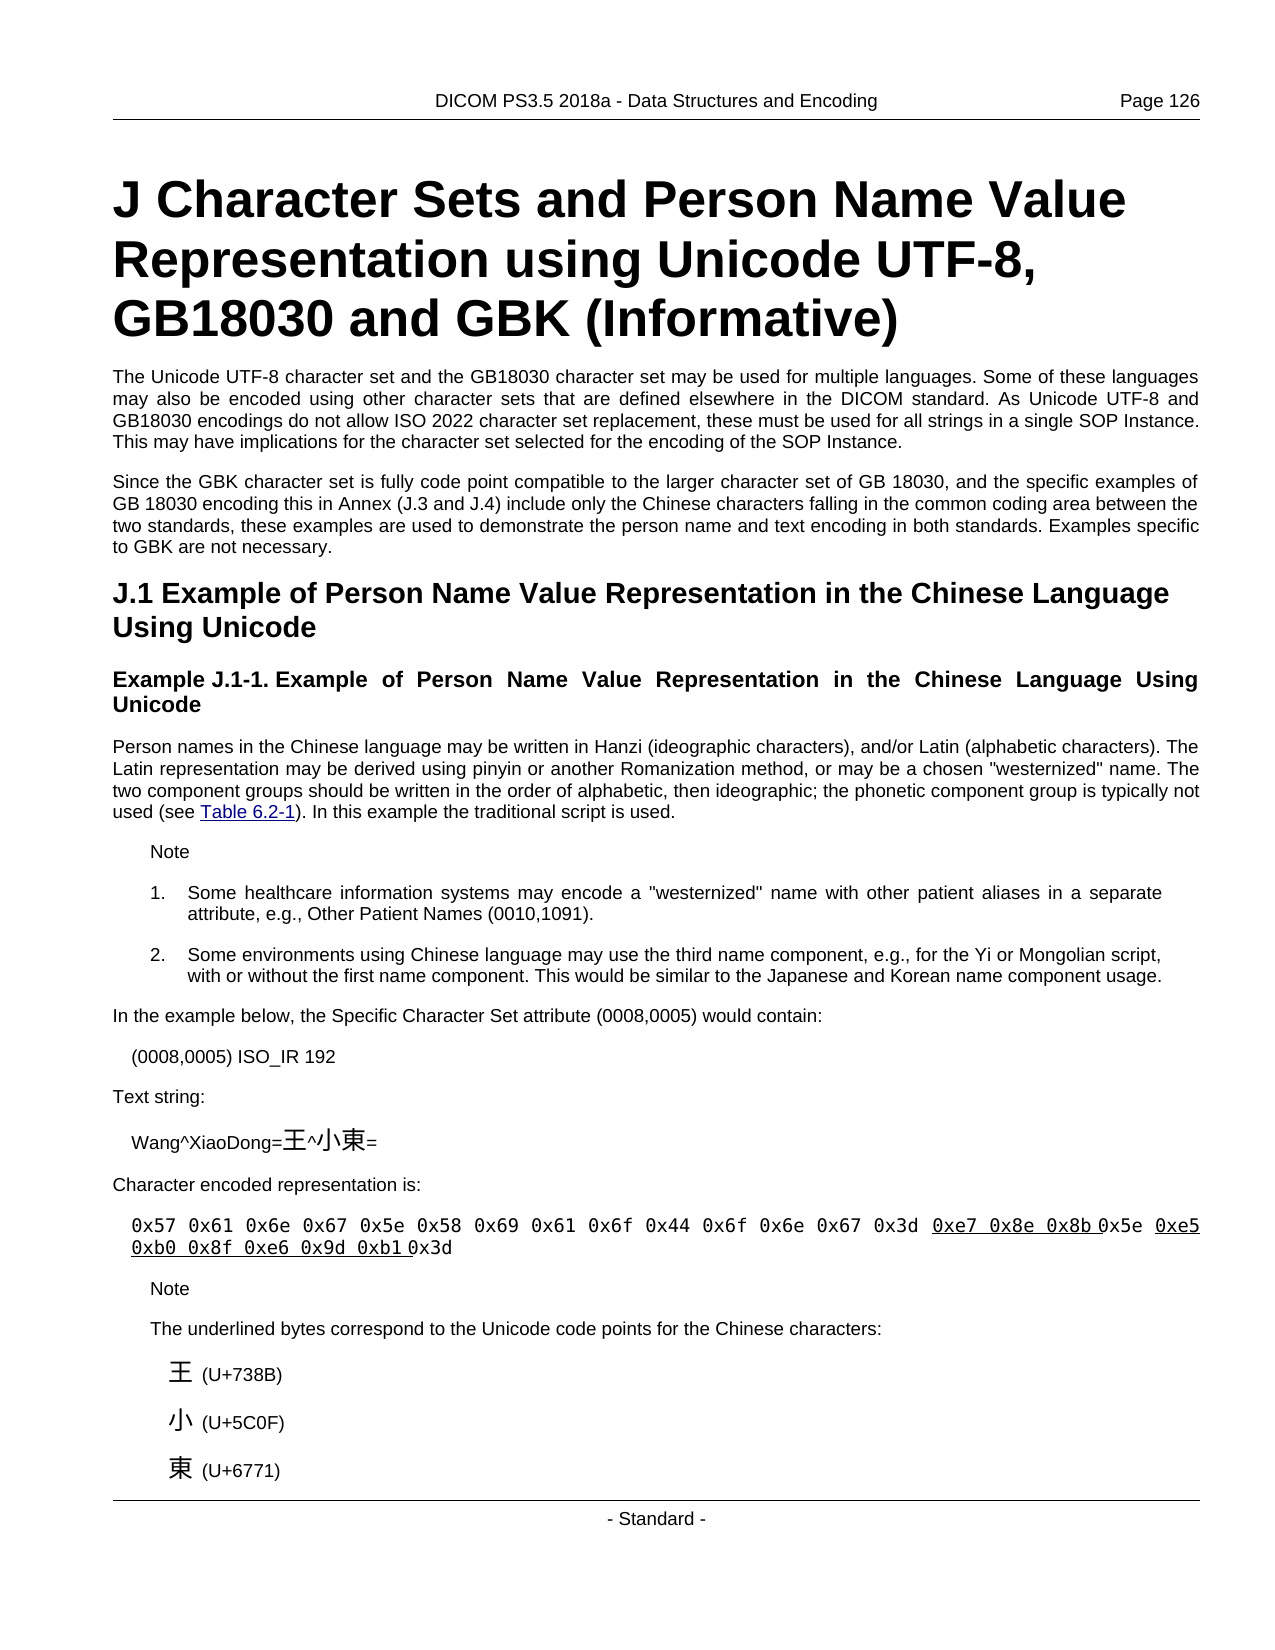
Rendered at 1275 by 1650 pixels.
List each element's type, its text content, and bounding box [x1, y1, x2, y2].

list Some environments using Chinese language may use the third name component, e.g., for the Yi or Mongolian script, with or without the first name component. This would be similar to the Japanese and Korean name component usage. [150, 943, 1162, 987]
text Person names in the Chinese language may be written in Hanzi (ideographic characters), and/or Latin (alphabetic characters). The Latin representation may be derived using pinyin or another Romanization method, or may be a chosen "westernized" name. The two component groups should be written in the order of alphabetic, then ideographic; the phonetic component group is typically not used (see Table 6.2-1). In this example the traditional script is used. [112, 736, 1200, 822]
text Note [150, 1277, 1162, 1299]
text The underlined bytes correspond to the Unicode code points for the Chinese characters: [150, 1318, 1162, 1339]
text J.1 Example of Person Name Value Representation in the Chinese Language Using Unicode [112, 576, 1200, 643]
text Character encoded representation is: [112, 1174, 1200, 1196]
text In the example below, the Specific Character Set attribute (0008,0005) would contain: [112, 1005, 1200, 1027]
text 小 (U+5C0F) [169, 1406, 1162, 1435]
text Since the GBK character set is fully code point compatible to the larger character set of GB 18030, and the specific examples of GB 18030 encoding this in Annex (J.3 and J.4) include only the Chinese characters falling in the common coding area between the two standards, these examples are used to demonstrate the person name and text encoding in both standards. Examples specific to GBK are not necessary. [112, 471, 1200, 557]
text J Character Sets and Person Name Value Representation using Unicode UTF-8, GB18030 and GBK (Informative) [112, 169, 1200, 347]
text The Unicode UTF-8 character set and the GB18030 character set may be used for multiple languages. Some of these languages may also be encoded using other character sets that are defined elsewhere in the DICOM standard. As Unicode UTF-8 and GB18030 encodings do not allow ISO 2022 character set replacement, these must be used for all strings in a single SOP Instance. This may have implications for the character set selected for the encoding of the SOP Instance. [112, 366, 1200, 452]
list Some healthcare information systems may encode a "westernized" name with other patient aliases in a separate attribute, e.g., Other Patient Names (0010,1091). [150, 882, 1162, 925]
text 王 (U+738B) [169, 1358, 1162, 1387]
text Example J.1-1. Example of Person Name Value Representation in the Chinese Language Using Unicode [112, 666, 1200, 717]
text 0x57 0x61 0x6e 0x67 0x5e 0x58 0x69 0x61 0x6f 0x44 0x6f 0x6e 0x67 0x3d 0xe7 0x8e 0x8b 0x5e 0xe5 0xb0 0x8f 0xe6 0x9d 0xb1 0x3d [131, 1214, 1200, 1259]
text Wang^XiaoDong=王^小東= [131, 1126, 1200, 1155]
text Text string: [112, 1086, 1200, 1107]
text (0008,0005) ISO_IR 192 [131, 1046, 1200, 1067]
text Note [150, 841, 1162, 863]
text 東 (U+6771) [169, 1454, 1162, 1483]
